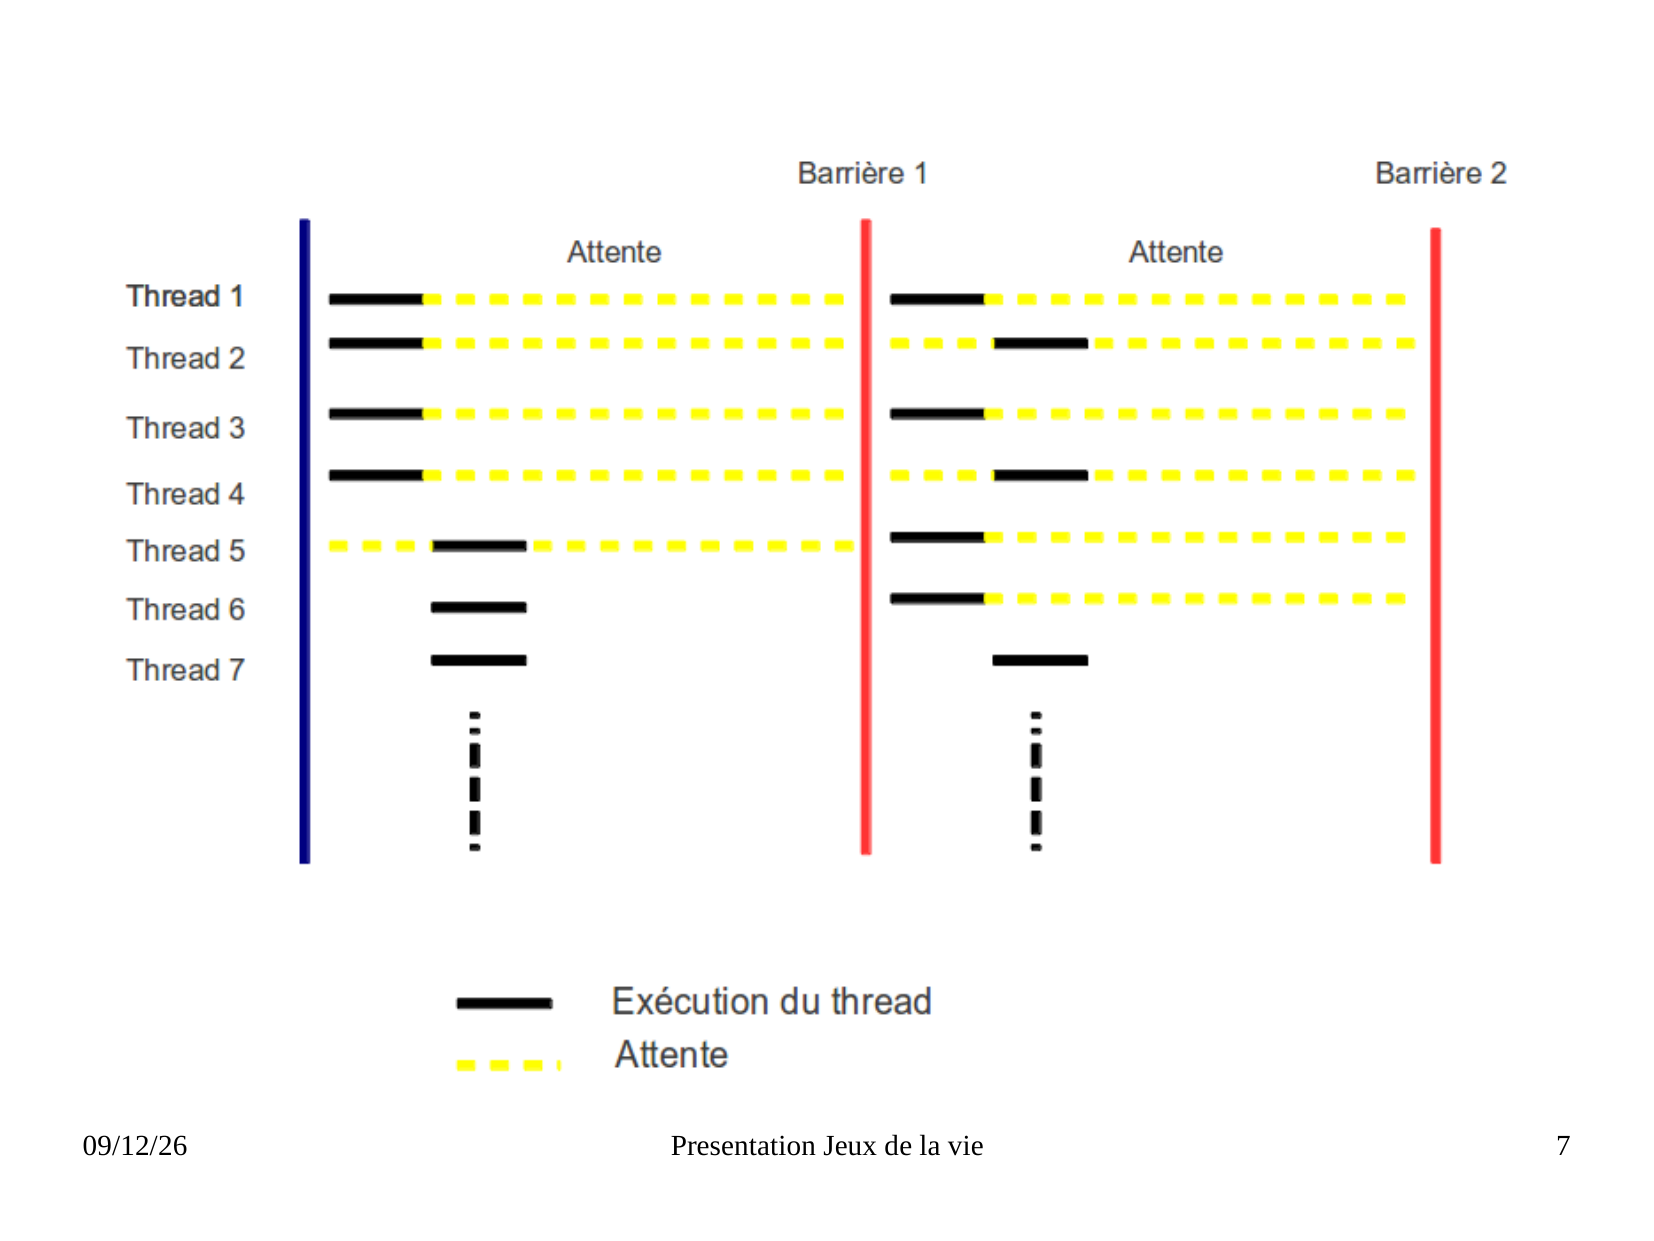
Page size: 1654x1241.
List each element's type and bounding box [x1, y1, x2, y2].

picture [82, 118, 1583, 1099]
